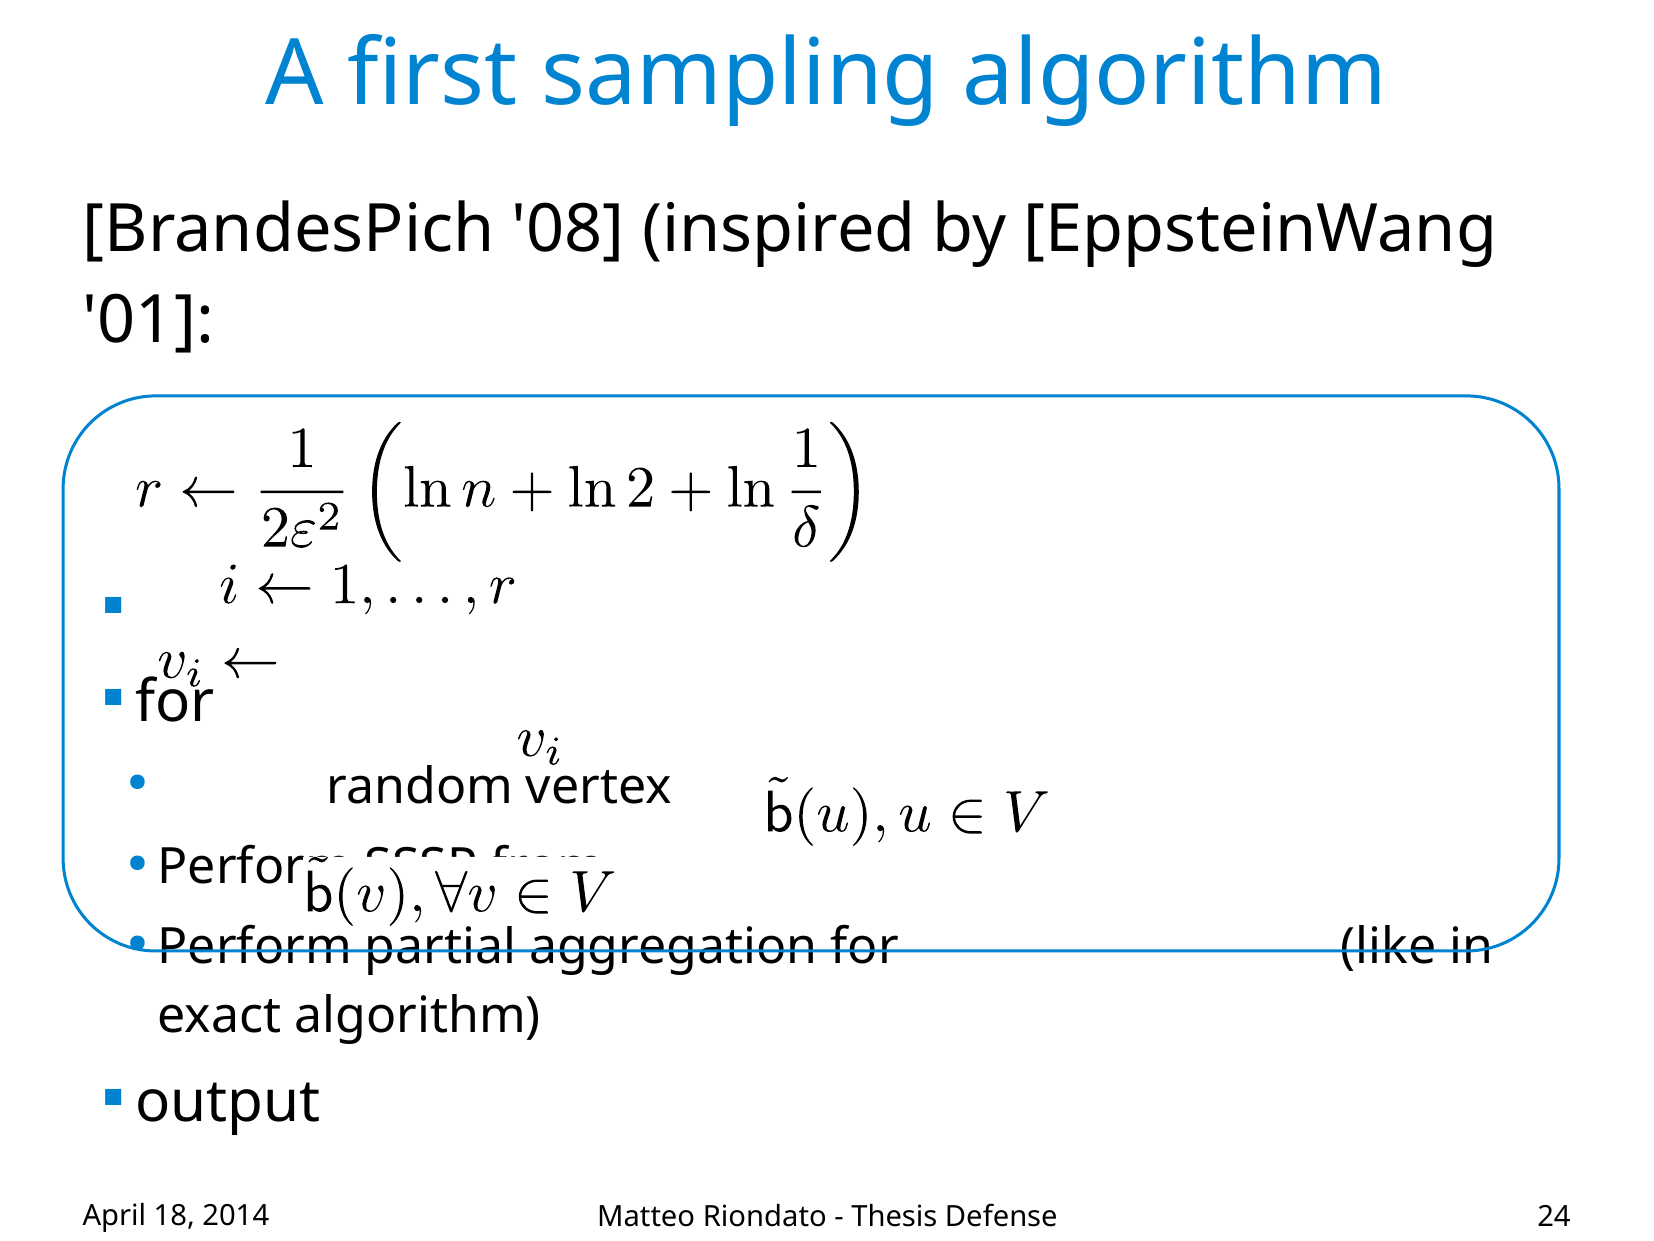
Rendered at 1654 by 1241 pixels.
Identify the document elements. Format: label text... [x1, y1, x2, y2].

text_box [219, 564, 517, 615]
text_box [516, 729, 562, 766]
text_box [303, 856, 617, 926]
title A first sampling algorithm [82, 0, 1571, 139]
list [BrandesPich '08] (inspired by [EppsteinWang '01]: for random vertex Perform SSSP from Perform partial aggregation for (like in exact algorithm) output [82, 180, 1571, 1186]
text_box [157, 647, 280, 687]
text_box [763, 776, 1051, 846]
list [BrandesPich '08] (inspired by [EppsteinWang '01]: for random vertex Perform SSSP from Perform partial aggregation for (like in exact algorithm) output [82, 398, 1557, 949]
